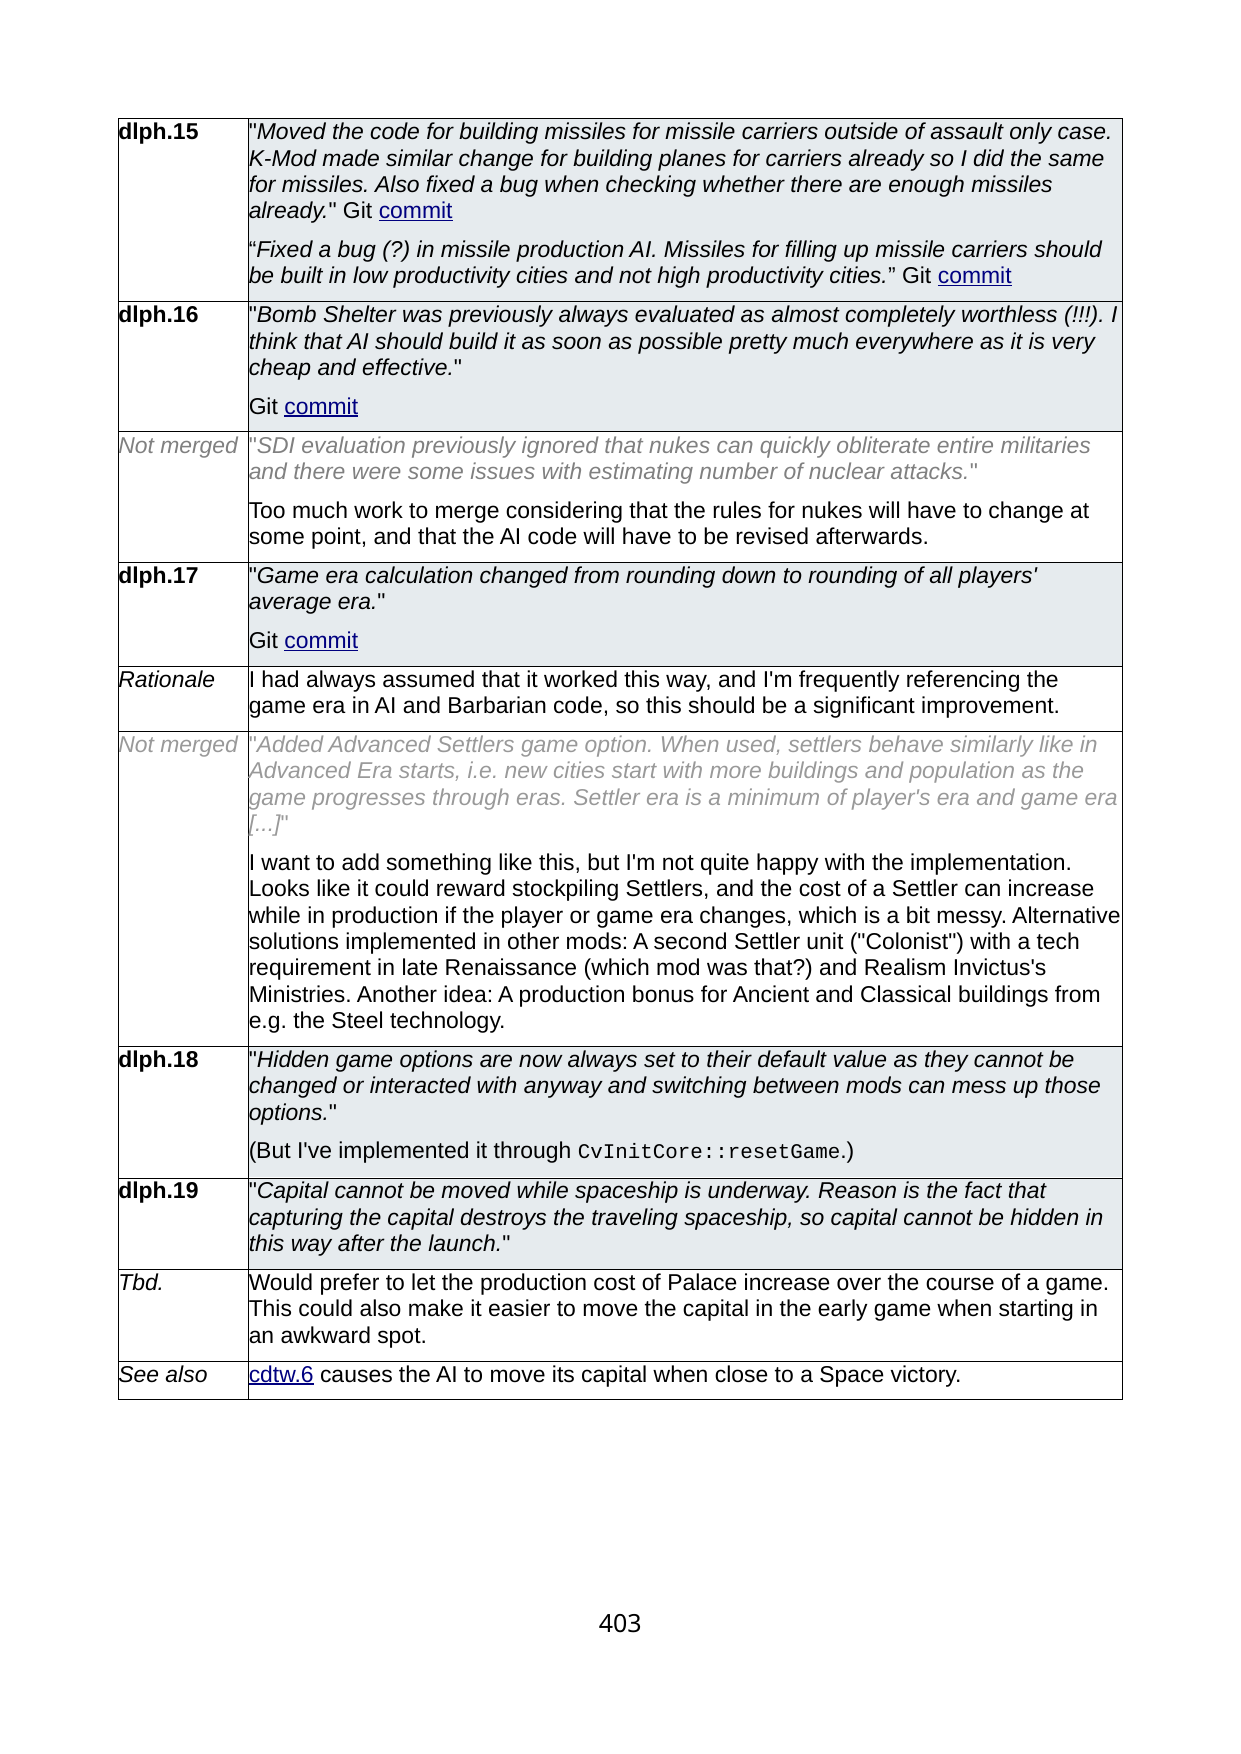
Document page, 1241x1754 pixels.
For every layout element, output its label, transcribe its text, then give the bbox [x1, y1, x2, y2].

table_cell Rationale [119, 667, 248, 731]
table_cell See also [119, 1362, 248, 1399]
table_cell "Added Advanced Settlers game option. When used, settlers behave similarly like in Advanced Era starts, i.e. new cities start with more buildings and population as the game progresses through eras. Settler era is a minimum of player's era and game era [...]" I want to add something like this, but I'm not quite happy with the implementation. Looks like it could reward stockpiling Settlers, and the cost of a Settler can increase while in production if the player or game era changes, which is a bit messy. Alternative solutions implemented in other mods: A second Settler unit ("Colonist") with a tech requirement in late Renaissance (which mod was that?) and Realism Invictus's Ministries. Another idea: A production bonus for Ancient and Classical buildings from e.g. the Steel technology. [249, 732, 1122, 1046]
table_cell dlph.17 [119, 563, 248, 666]
table_cell dlph.16 [119, 302, 248, 431]
table_cell "Hidden game options are now always set to their default value as they cannot be changed or interacted with anyway and switching between mods can mess up those options." (But I've implemented it through CvInitCore::resetGame.) [249, 1047, 1122, 1177]
table_cell Not merged [119, 732, 248, 1046]
table_cell Tbd. [119, 1270, 248, 1361]
table_cell I had always assumed that it worked this way, and I'm frequently referencing the game era in AI and Barbarian code, so this should be a significant improvement. [249, 667, 1122, 731]
table_cell Not merged [119, 432, 248, 562]
table_cell dlph.18 [119, 1047, 248, 1177]
table_cell dlph.19 [119, 1179, 248, 1269]
table_cell "SDI evaluation previously ignored that nukes can quickly obliterate entire militaries and there were some issues with estimating number of nuclear attacks." Too much work to merge considering that the rules for nukes will have to change at some point, and that the AI code will have to be revised afterwards. [249, 432, 1122, 562]
table_cell "Moved the code for building missiles for missile carriers outside of assault only case. K-Mod made similar change for building planes for carriers already so I did the same for missiles. Also fixed a bug when checking whether there are enough missiles already." Git commit “Fixed a bug (?) in missile production AI. Missiles for filling up missile carriers should be built in low productivity cities and not high productivity cities.” Git commit [249, 119, 1122, 301]
table_cell "Capital cannot be moved while spaceship is underway. Reason is the fact that capturing the capital destroys the traveling spaceship, so capital cannot be hidden in this way after the launch." [249, 1179, 1122, 1269]
table_cell "Bomb Shelter was previously always evaluated as almost completely worthless (!!!). I think that AI should build it as soon as possible pretty much everywhere as it is very cheap and effective." Git commit [249, 302, 1122, 431]
table_cell Would prefer to let the production cost of Palace increase over the course of a game. This could also make it easier to move the capital in the early game when starting in an awkward spot. [249, 1270, 1122, 1361]
table_cell "Game era calculation changed from rounding down to rounding of all players' average era." Git commit [249, 563, 1122, 666]
table_cell cdtw.6 causes the AI to move its capital when close to a Space victory. [249, 1362, 1122, 1399]
table_cell dlph.15 [119, 119, 248, 301]
